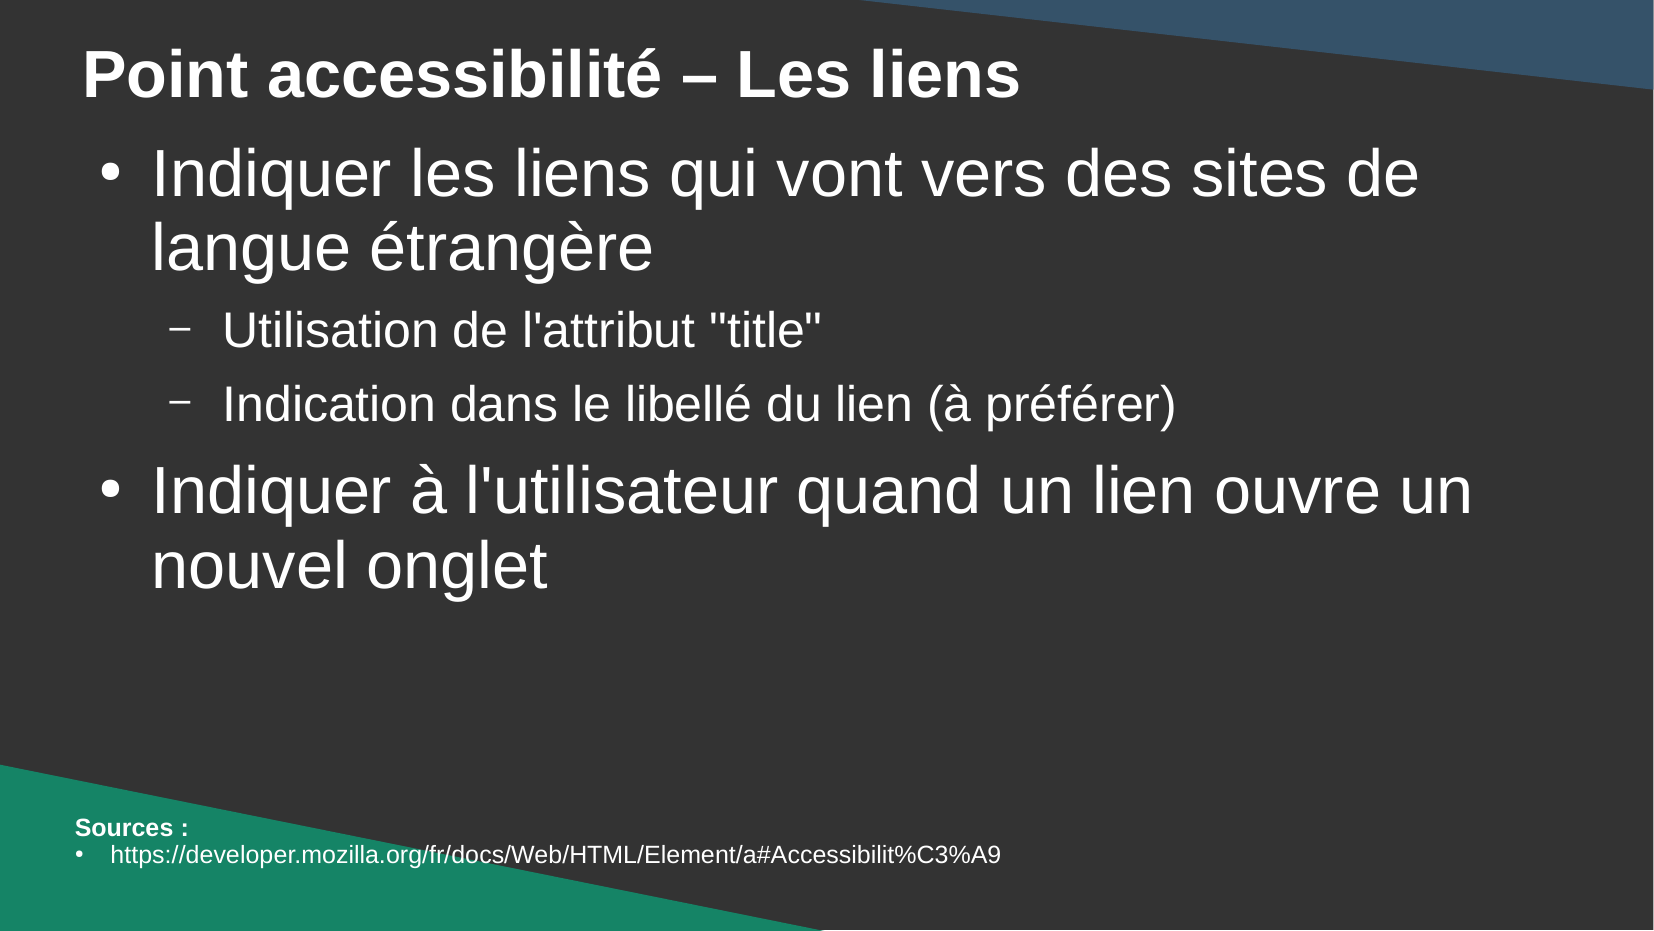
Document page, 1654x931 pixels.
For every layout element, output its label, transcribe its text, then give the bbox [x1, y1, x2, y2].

title Point accessibilité – Les liens [82, 37, 1571, 122]
text_box [859, 0, 1654, 90]
list Indiquer les liens qui vont vers des sites de langue étrangère Utilisation de l'attribut "title" Indication dans le libellé du lien (à préférer) Indiquer à l'utilisateur quand un lien ouvre un nouvel onglet [80, 135, 1605, 780]
text_box Sources : https://developer.mozilla.org/fr/docs/Web/HTML/Element/a#Accessibilit%C3%A9 [60, 805, 1546, 931]
text_box [0, 764, 200, 931]
